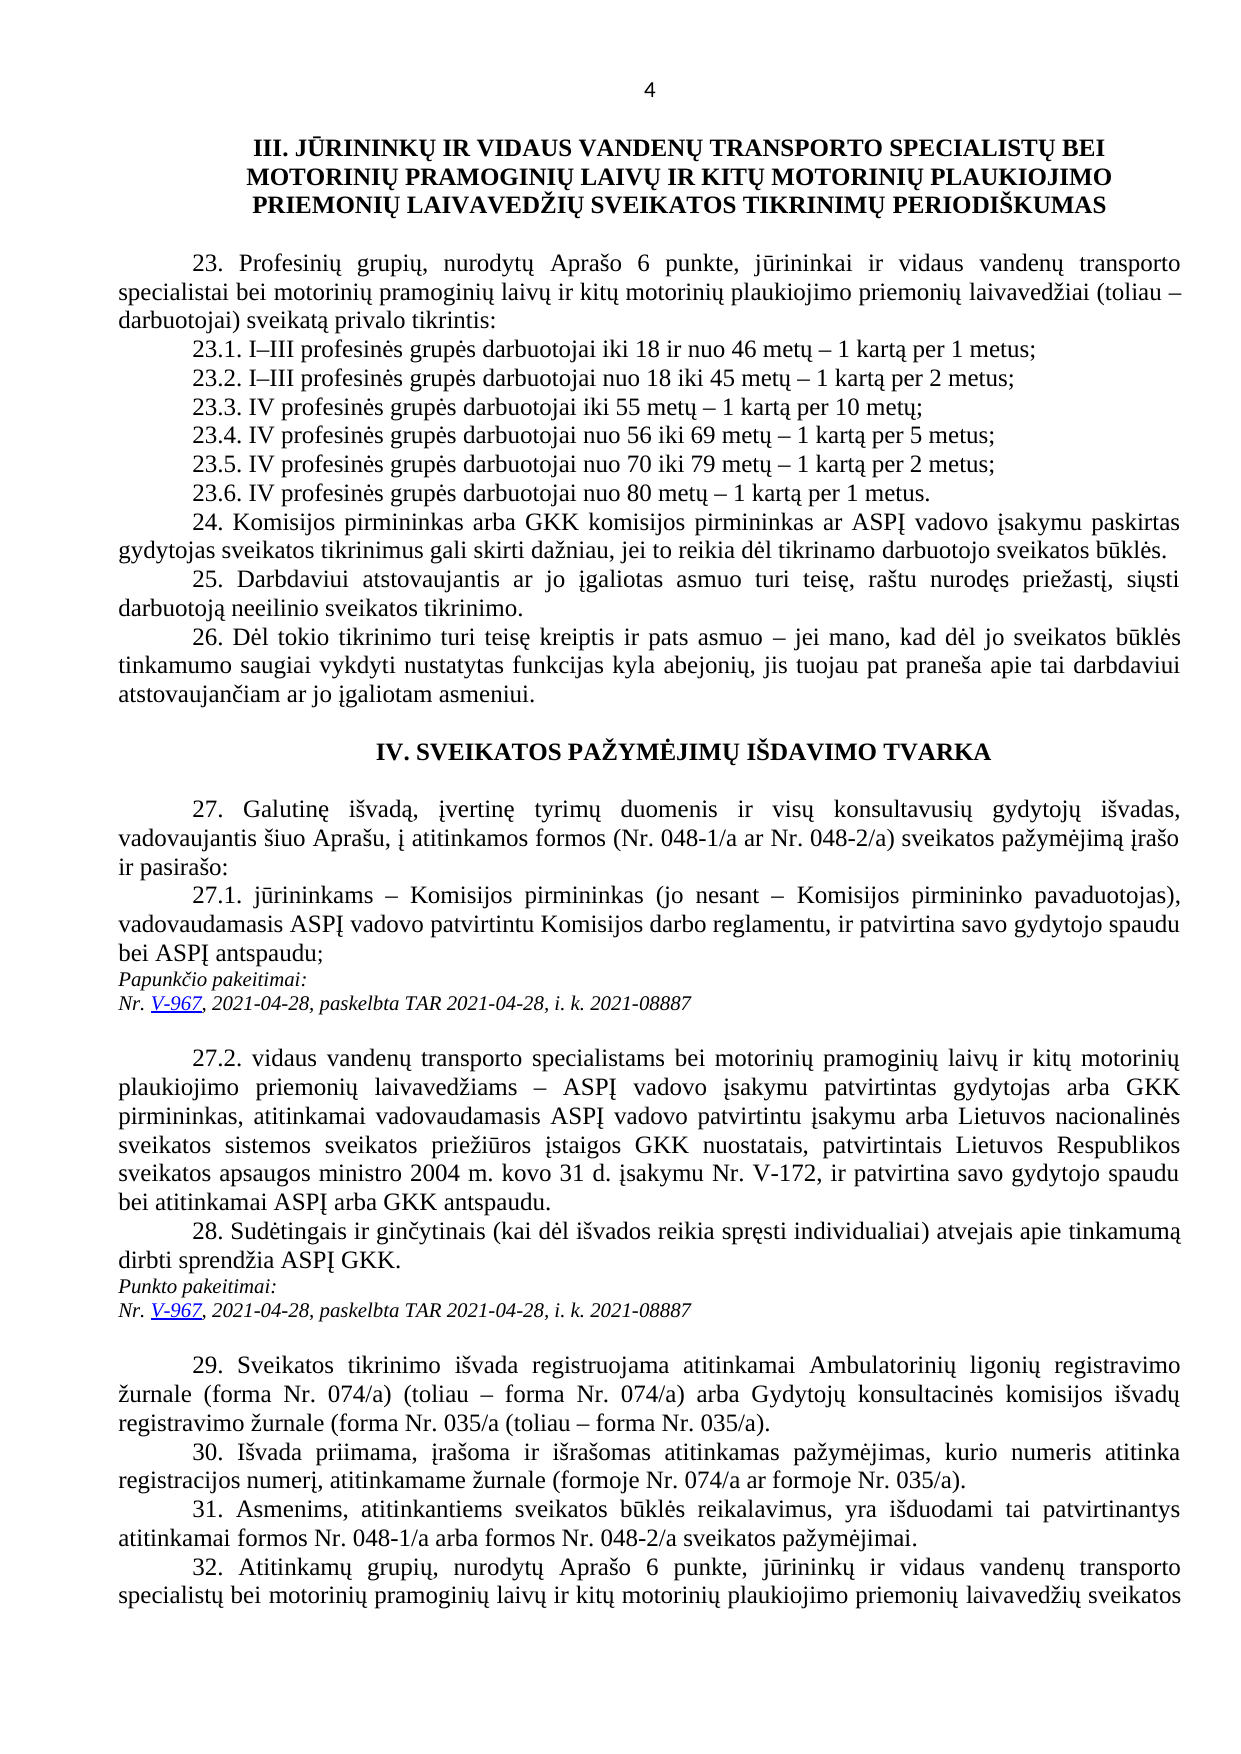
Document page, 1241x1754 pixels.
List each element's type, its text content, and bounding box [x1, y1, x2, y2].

text 23.3. IV profesinės grupės darbuotojai iki 55 metų – 1 kartą per 10 metų; [118, 392, 1181, 420]
text 23.4. IV profesinės grupės darbuotojai nuo 56 iki 69 metų – 1 kartą per 5 metus; [118, 420, 1181, 449]
text 25. Darbdaviui atstovaujantis ar jo įgaliotas asmuo turi teisę, raštu nurodęs priežastį, siųsti darbuotoją neeilinio sveikatos tikrinimo. [118, 564, 1181, 622]
text 27.1. jūrininkams – Komisijos pirmininkas (jo nesant – Komisijos pirmininko pavaduotojas), vadovaudamasis ASPĮ vadovo patvirtintu Komisijos darbo reglamentu, ir patvirtina savo gydytojo spaudu bei ASPĮ antspaudu; [118, 880, 1181, 967]
text Nr. V-967, 2021-04-28, paskelbta TAR 2021-04-28, i. k. 2021-08887 [118, 1298, 1181, 1322]
text 24. Komisijos pirmininkas arba GKK komisijos pirmininkas ar ASPĮ vadovo įsakymu paskirtas gydytojas sveikatos tikrinimus gali skirti dažniau, jei to reikia dėl tikrinamo darbuotojo sveikatos būklės. [118, 507, 1181, 564]
text Punkto pakeitimai: [118, 1273, 1181, 1298]
text 32. Atitinkamų grupių, nurodytų Aprašo 6 punkte, jūrininkų ir vidaus vandenų transporto specialistų bei motorinių pramoginių laivų ir kitų motorinių plaukiojimo priemonių laivavedžių sveikatos [118, 1552, 1181, 1609]
text 30. Išvada priimama, įrašoma ir išrašomas atitinkamas pažymėjimas, kurio numeris atitinka registracijos numerį, atitinkamame žurnale (formoje Nr. 074/a ar formoje Nr. 035/a). [118, 1437, 1181, 1494]
text 27.2. vidaus vandenų transporto specialistams bei motorinių pramoginių laivų ir kitų motorinių plaukiojimo priemonių laivavedžiams – ASPĮ vadovo įsakymu patvirtintas gydytojas arba GKK pirmininkas, atitinkamai vadovaudamasis ASPĮ vadovo patvirtintu įsakymu arba Lietuvos nacionalinės sveikatos sistemos sveikatos priežiūros įstaigos GKK nuostatais, patvirtintais Lietuvos Respublikos sveikatos apsaugos ministro 2004 m. kovo 31 d. įsakymu Nr. V-172, ir patvirtina savo gydytojo spaudu bei atitinkamai ASPĮ arba GKK antspaudu. [118, 1043, 1181, 1216]
text 28. Sudėtingais ir ginčytinais (kai dėl išvados reikia spręsti individualiai) atvejais apie tinkamumą dirbti sprendžia ASPĮ GKK. [118, 1216, 1181, 1273]
text 23.2. I–III profesinės grupės darbuotojai nuo 18 iki 45 metų – 1 kartą per 2 metus; [118, 363, 1181, 392]
text 23.1. I–III profesinės grupės darbuotojai iki 18 ir nuo 46 metų – 1 kartą per 1 metus; [118, 334, 1181, 363]
text 27. Galutinę išvadą, įvertinę tyrimų duomenis ir visų konsultavusių gydytojų išvadas, vadovaujantis šiuo Aprašu, į atitinkamos formos (Nr. 048-1/a ar Nr. 048-2/a) sveikatos pažymėjimą įrašo ir pasirašo: [118, 794, 1181, 880]
text 29. Sveikatos tikrinimo išvada registruojama atitinkamai Ambulatorinių ligonių registravimo žurnale (forma Nr. 074/a) (toliau – forma Nr. 074/a) arba Gydytojų konsultacinės komisijos išvadų registravimo žurnale (forma Nr. 035/a (toliau – forma Nr. 035/a). [118, 1350, 1181, 1437]
text 26. Dėl tokio tikrinimo turi teisę kreiptis ir pats asmuo – jei mano, kad dėl jo sveikatos būklės tinkamumo saugiai vykdyti nustatytas funkcijas kyla abejonių, jis tuojau pat praneša apie tai darbdaviui atstovaujančiam ar jo įgaliotam asmeniui. [118, 622, 1181, 708]
text 23.5. IV profesinės grupės darbuotojai nuo 70 iki 79 metų – 1 kartą per 2 metus; [118, 449, 1181, 478]
text IV. SVEIKATOS PAŽYMĖJIMŲ IŠDAVIMO TVARKA [192, 737, 1181, 765]
text 31. Asmenims, atitinkantiems sveikatos būklės reikalavimus, yra išduodami tai patvirtinantys atitinkamai formos Nr. 048-1/a arba formos Nr. 048-2/a sveikatos pažymėjimai. [118, 1494, 1181, 1552]
text Nr. V-967, 2021-04-28, paskelbta TAR 2021-04-28, i. k. 2021-08887 [118, 991, 1181, 1015]
text Papunkčio pakeitimai: [118, 967, 1181, 991]
text 23. Profesinių grupių, nurodytų Aprašo 6 punkte, jūrininkai ir vidaus vandenų transporto specialistai bei motorinių pramoginių laivų ir kitų motorinių plaukiojimo priemonių laivavedžiai (toliau – darbuotojai) sveikatą privalo tikrintis: [118, 248, 1181, 334]
text III. JŪRININKŲ IR VIDAUS VANDENŲ TRANSPORTO SPECIALISTŲ BEI MOTORINIŲ PRAMOGINIŲ LAIVŲ IR KITŲ MOTORINIŲ PLAUKIOJIMO PRIEMONIŲ LAIVAVEDŽIŲ SVEIKATOS TIKRINIMŲ PERIODIŠKUMAS [177, 133, 1181, 219]
text 23.6. IV profesinės grupės darbuotojai nuo 80 metų – 1 kartą per 1 metus. [118, 478, 1181, 507]
